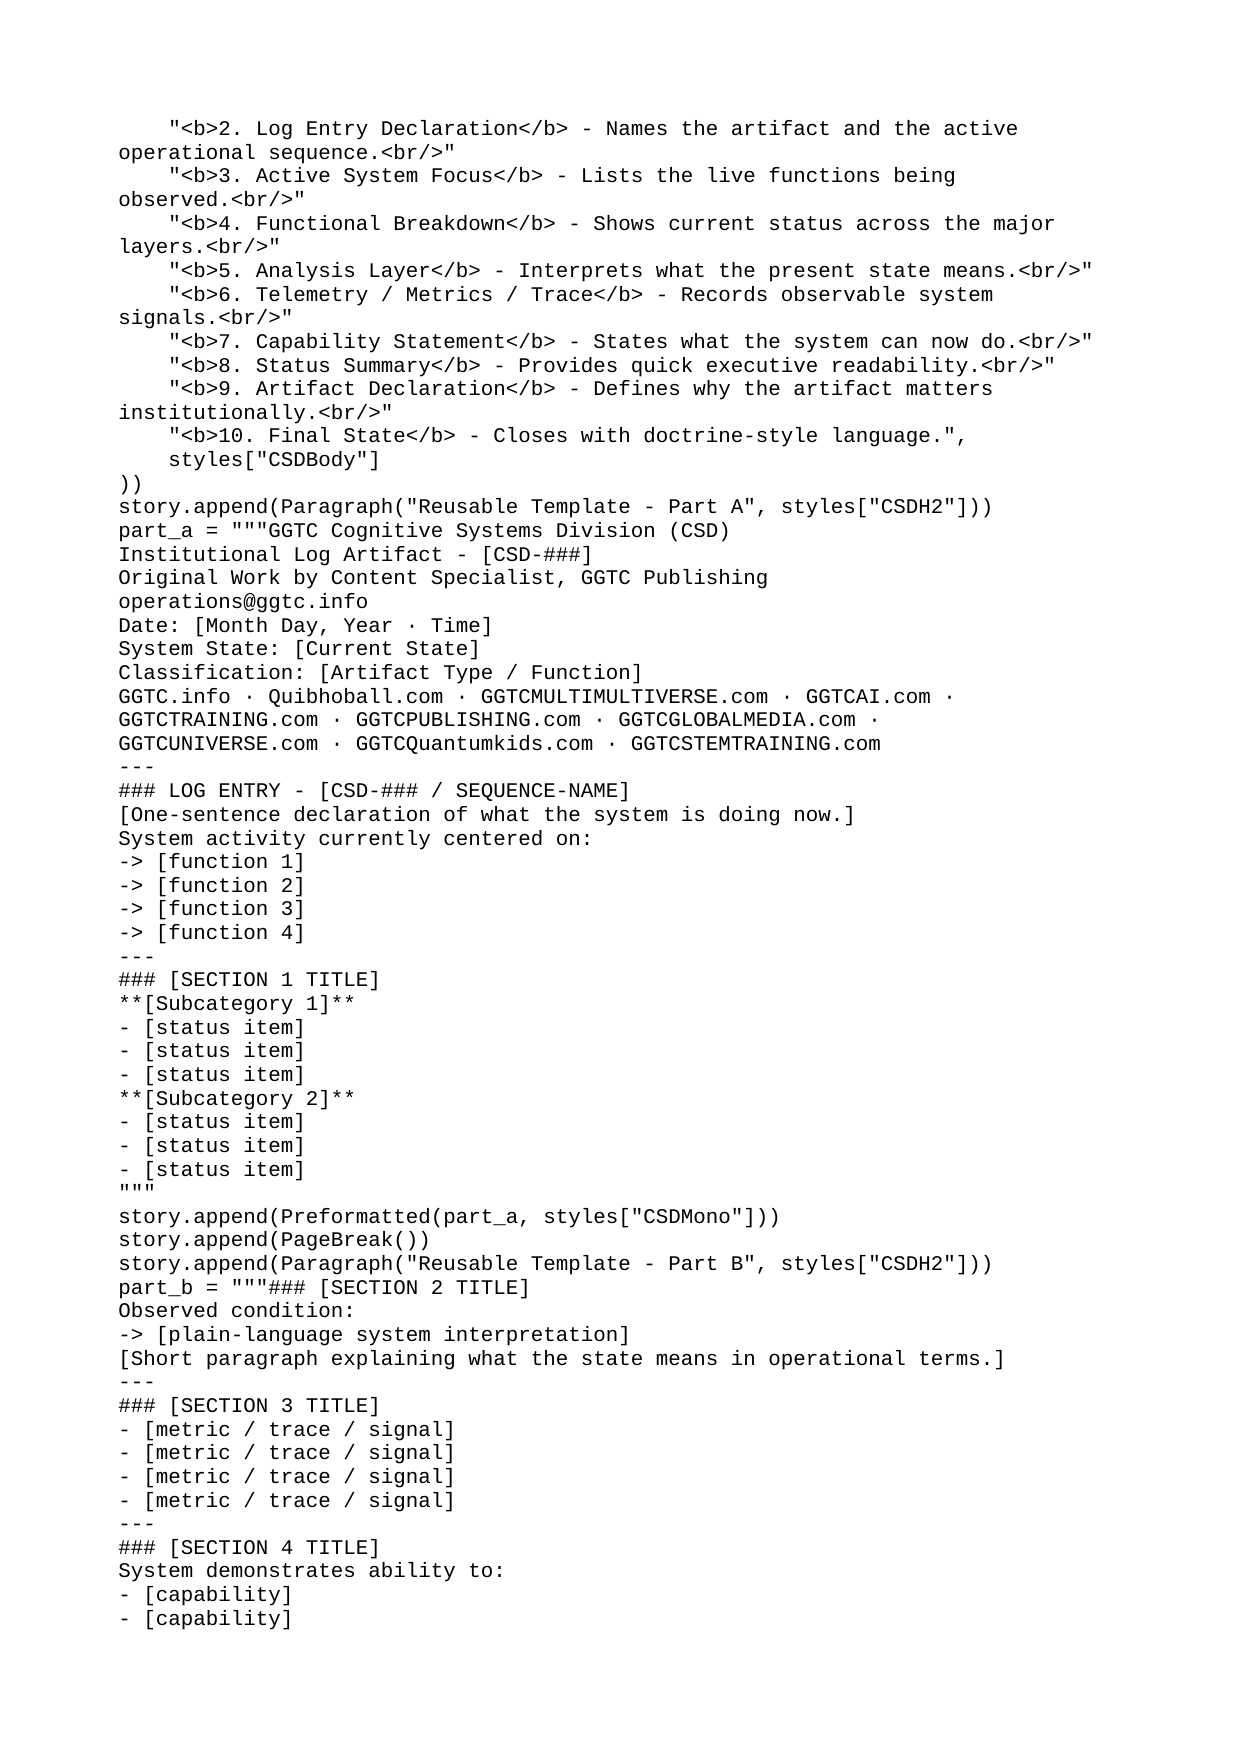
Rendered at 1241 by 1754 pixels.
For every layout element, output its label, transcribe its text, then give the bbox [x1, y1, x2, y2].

text - [status item] [118, 1017, 1122, 1040]
text """ [118, 1182, 1122, 1206]
text System activity currently centered on: [118, 827, 1122, 851]
text **[Subcategory 2]** [118, 1088, 1122, 1111]
text Institutional Log Artifact - [CSD-###] [118, 544, 1122, 567]
text -> [function 4] [118, 922, 1122, 946]
text operations@ggtc.info [118, 591, 1122, 615]
text - [status item] [118, 1135, 1122, 1158]
text "<b>7. Capability Statement</b> - States what the system can now do.<br/>" [118, 331, 1122, 354]
text "<b>6. Telemetry / Metrics / Trace</b> - Records observable system signals.<br/>" [118, 284, 1122, 331]
text GGTCTRAINING.com · GGTCPUBLISHING.com · GGTCGLOBALMEDIA.com · [118, 709, 1122, 733]
text story.append(Paragraph("Reusable Template - Part A", styles["CSDH2"])) [118, 496, 1122, 520]
text styles["CSDBody"] [118, 449, 1122, 473]
text - [capability] [118, 1584, 1122, 1608]
text System State: [Current State] [118, 638, 1122, 662]
text story.append(Preformatted(part_a, styles["CSDMono"])) [118, 1206, 1122, 1229]
text - [metric / trace / signal] [118, 1419, 1122, 1442]
text "<b>4. Functional Breakdown</b> - Shows current status across the major layers.<br/>" [118, 213, 1122, 260]
text - [status item] [118, 1111, 1122, 1135]
text -> [plain-language system interpretation] [118, 1324, 1122, 1348]
text Observed condition: [118, 1300, 1122, 1324]
text Classification: [Artifact Type / Function] [118, 662, 1122, 686]
text **[Subcategory 1]** [118, 993, 1122, 1017]
text story.append(Paragraph("Reusable Template - Part B", styles["CSDH2"])) [118, 1253, 1122, 1277]
text - [status item] [118, 1158, 1122, 1182]
text ### [SECTION 4 TITLE] [118, 1537, 1122, 1561]
text [Short paragraph explaining what the state means in operational terms.] [118, 1348, 1122, 1371]
text --- [118, 1371, 1122, 1395]
text -> [function 2] [118, 875, 1122, 898]
text ### [SECTION 3 TITLE] [118, 1395, 1122, 1419]
text ### [SECTION 1 TITLE] [118, 969, 1122, 993]
text "<b>5. Analysis Layer</b> - Interprets what the present state means.<br/>" [118, 260, 1122, 284]
text - [capability] [118, 1608, 1122, 1631]
text - [metric / trace / signal] [118, 1489, 1122, 1513]
text GGTCUNIVERSE.com · GGTCQuantumkids.com · GGTCSTEMTRAINING.com [118, 733, 1122, 757]
text "<b>9. Artifact Declaration</b> - Defines why the artifact matters institutionally.<br/>" [118, 378, 1122, 426]
text -> [function 1] [118, 851, 1122, 875]
text - [metric / trace / signal] [118, 1442, 1122, 1466]
text "<b>8. Status Summary</b> - Provides quick executive readability.<br/>" [118, 354, 1122, 378]
text --- [118, 757, 1122, 780]
text --- [118, 1513, 1122, 1537]
text Date: [Month Day, Year · Time] [118, 615, 1122, 638]
text )) [118, 473, 1122, 496]
text --- [118, 946, 1122, 969]
text story.append(PageBreak()) [118, 1229, 1122, 1253]
text part_a = """GGTC Cognitive Systems Division (CSD) [118, 520, 1122, 544]
text Original Work by Content Specialist, GGTC Publishing [118, 567, 1122, 591]
text "<b>10. Final State</b> - Closes with doctrine-style language.", [118, 426, 1122, 449]
text - [status item] [118, 1064, 1122, 1088]
text "<b>3. Active System Focus</b> - Lists the live functions being observed.<br/>" [118, 165, 1122, 213]
text [One-sentence declaration of what the system is doing now.] [118, 804, 1122, 827]
text part_b = """### [SECTION 2 TITLE] [118, 1277, 1122, 1300]
text GGTC.info · Quibhoball.com · GGTCMULTIMULTIVERSE.com · GGTCAI.com · [118, 686, 1122, 709]
text "<b>2. Log Entry Declaration</b> - Names the artifact and the active operational sequence.<br/>" [118, 118, 1122, 165]
text System demonstrates ability to: [118, 1561, 1122, 1584]
text -> [function 3] [118, 898, 1122, 922]
text ### LOG ENTRY - [CSD-### / SEQUENCE-NAME] [118, 780, 1122, 804]
text - [metric / trace / signal] [118, 1466, 1122, 1489]
text - [status item] [118, 1040, 1122, 1064]
